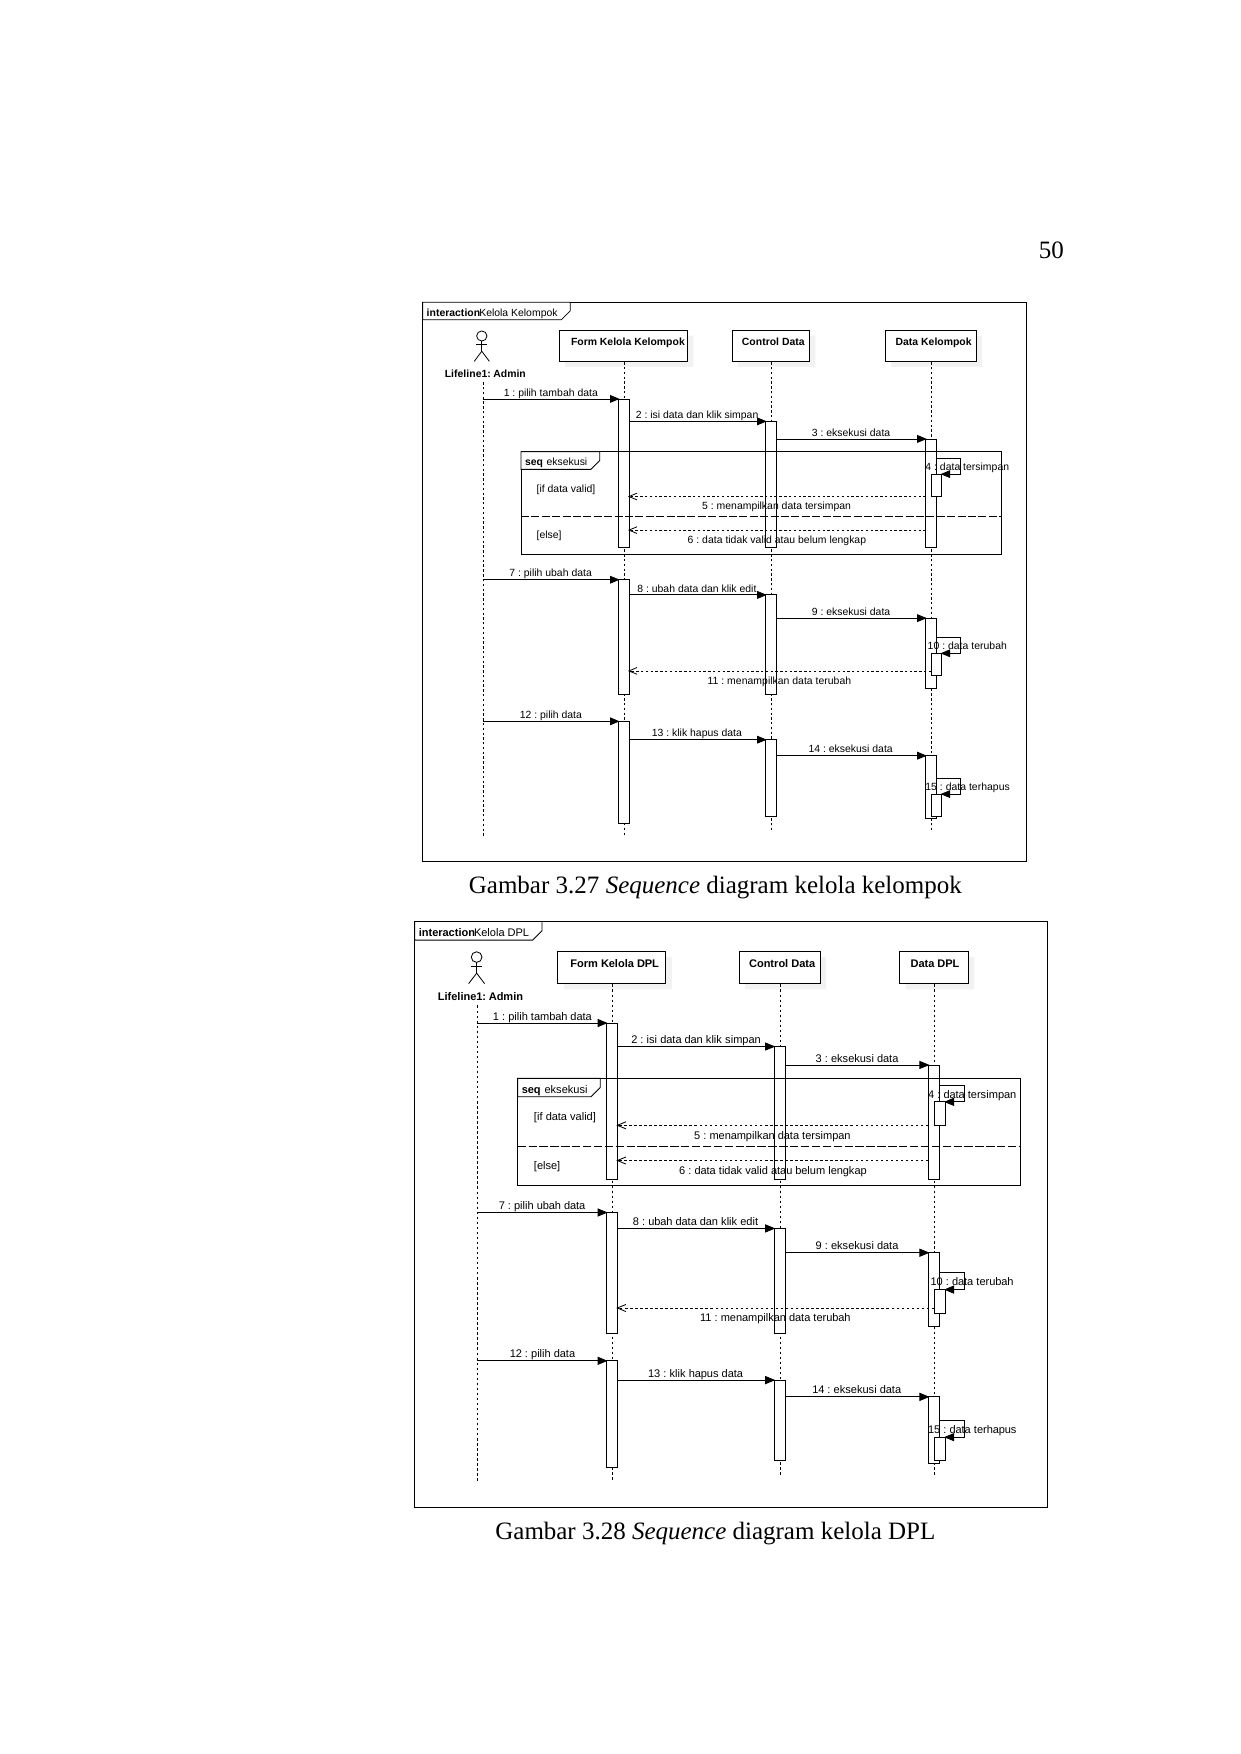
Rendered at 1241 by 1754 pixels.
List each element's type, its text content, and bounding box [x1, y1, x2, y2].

text Gambar 3.28 Sequence diagram kelola DPL [367, 913, 1063, 1545]
text Gambar 3.27 Sequence diagram kelola kelompok [367, 294, 1063, 898]
